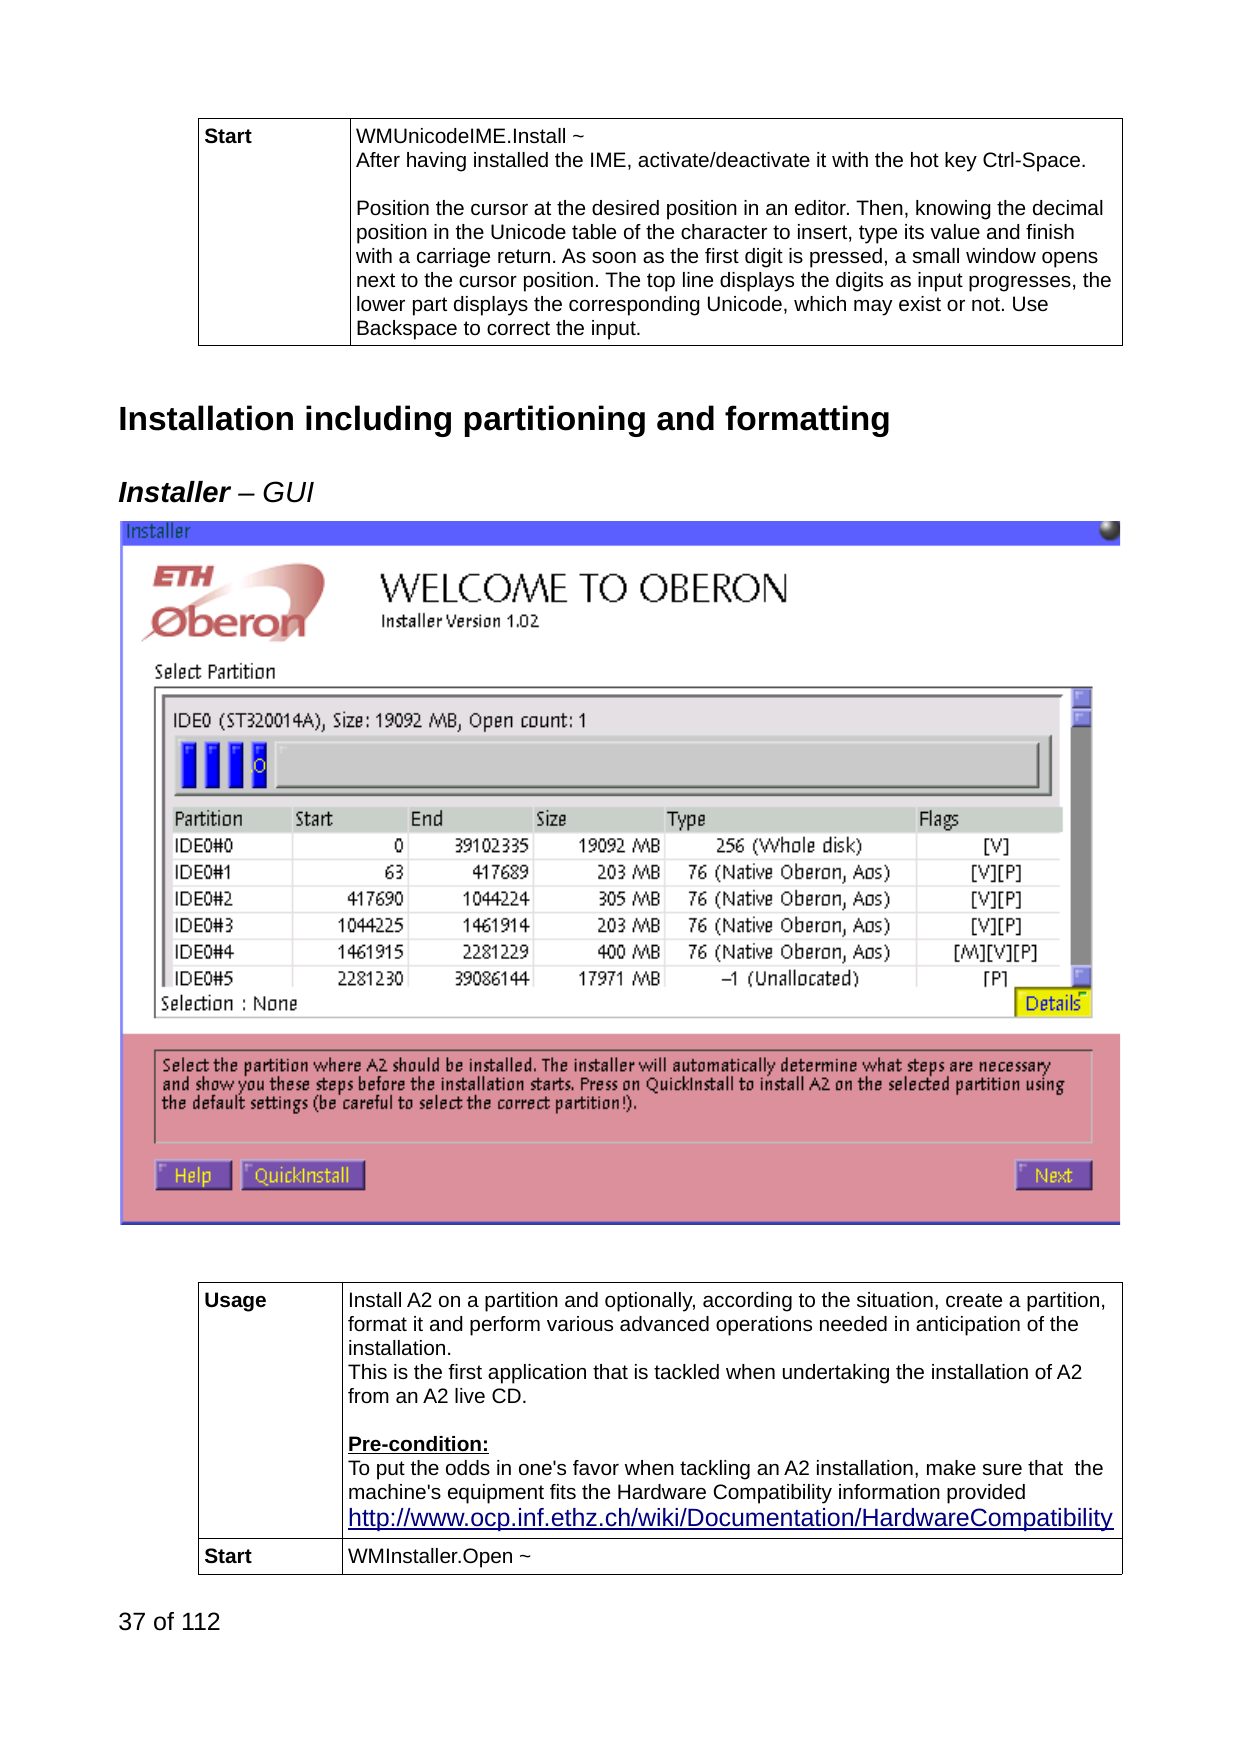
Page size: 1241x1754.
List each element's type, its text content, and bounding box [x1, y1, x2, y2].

subtitle Installer – GUI [118, 475, 1122, 509]
picture [120, 521, 1121, 1225]
table_cell WMInstaller.Open ~ [343, 1539, 1122, 1573]
table_cell Start [199, 119, 350, 345]
table_cell WMUnicodeIME.Install ~ After having installed the IME, activate/deactivate it with the hot key Ctrl-Space. Position the cursor at the desired position in an editor. Then, knowing the decimal position in the Unicode table of the character to insert, type its value and finish with a carriage return. As soon as the first digit is pressed, a small window opens next to the cursor position. The top line displays the digits as input progresses, the lower part displays the corresponding Unicode, which may exist or not. Use Backspace to correct the input. [351, 119, 1122, 345]
table_header Usage [199, 1283, 342, 1538]
subtitle Installation including partitioning and formatting [118, 399, 1122, 438]
table_header Install A2 on a partition and optionally, according to the situation, create a partition, format it and perform various advanced operations needed in anticipation of the installation. This is the first application that is tackled when undertaking the installation of A2 from an A2 live CD. Pre-condition: To put the odds in one's favor when tackling an A2 installation, make sure that the machine's equipment fits the Hardware Compatibility information provided http://www.ocp.inf.ethz.ch/wiki/Documentation/HardwareCompatibility [343, 1283, 1122, 1538]
table_cell Start [199, 1539, 342, 1573]
